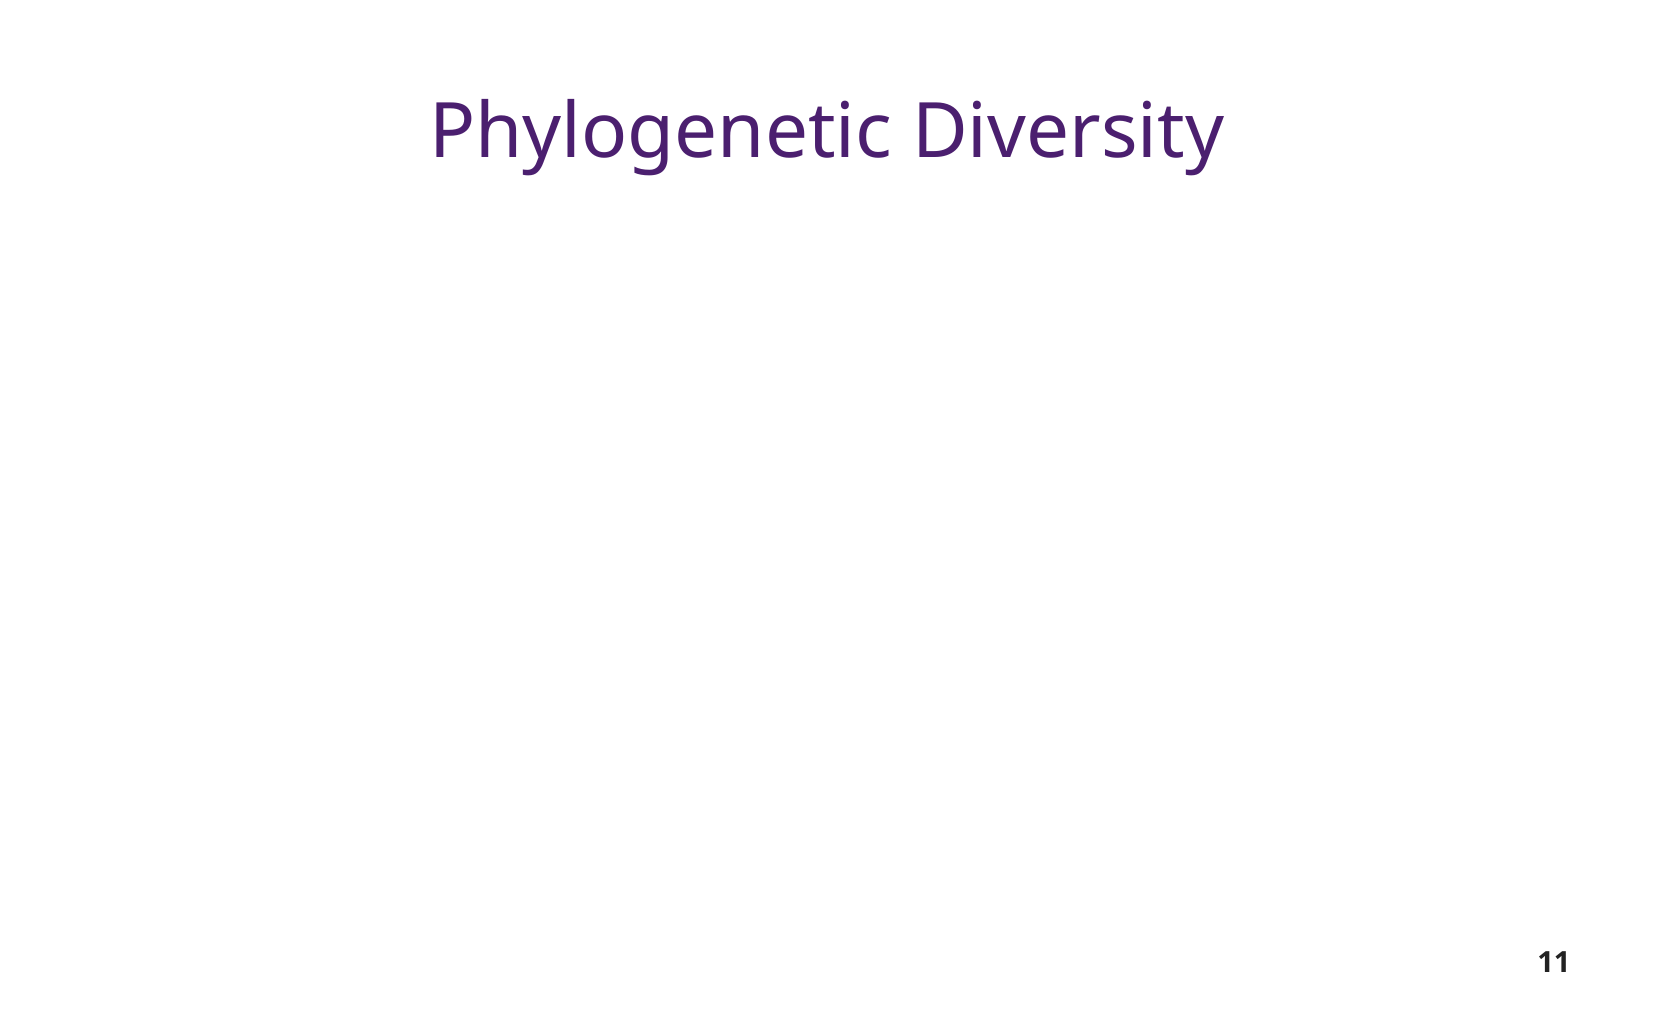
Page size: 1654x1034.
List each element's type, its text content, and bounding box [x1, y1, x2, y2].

title Phylogenetic Diversity [82, 41, 1571, 214]
